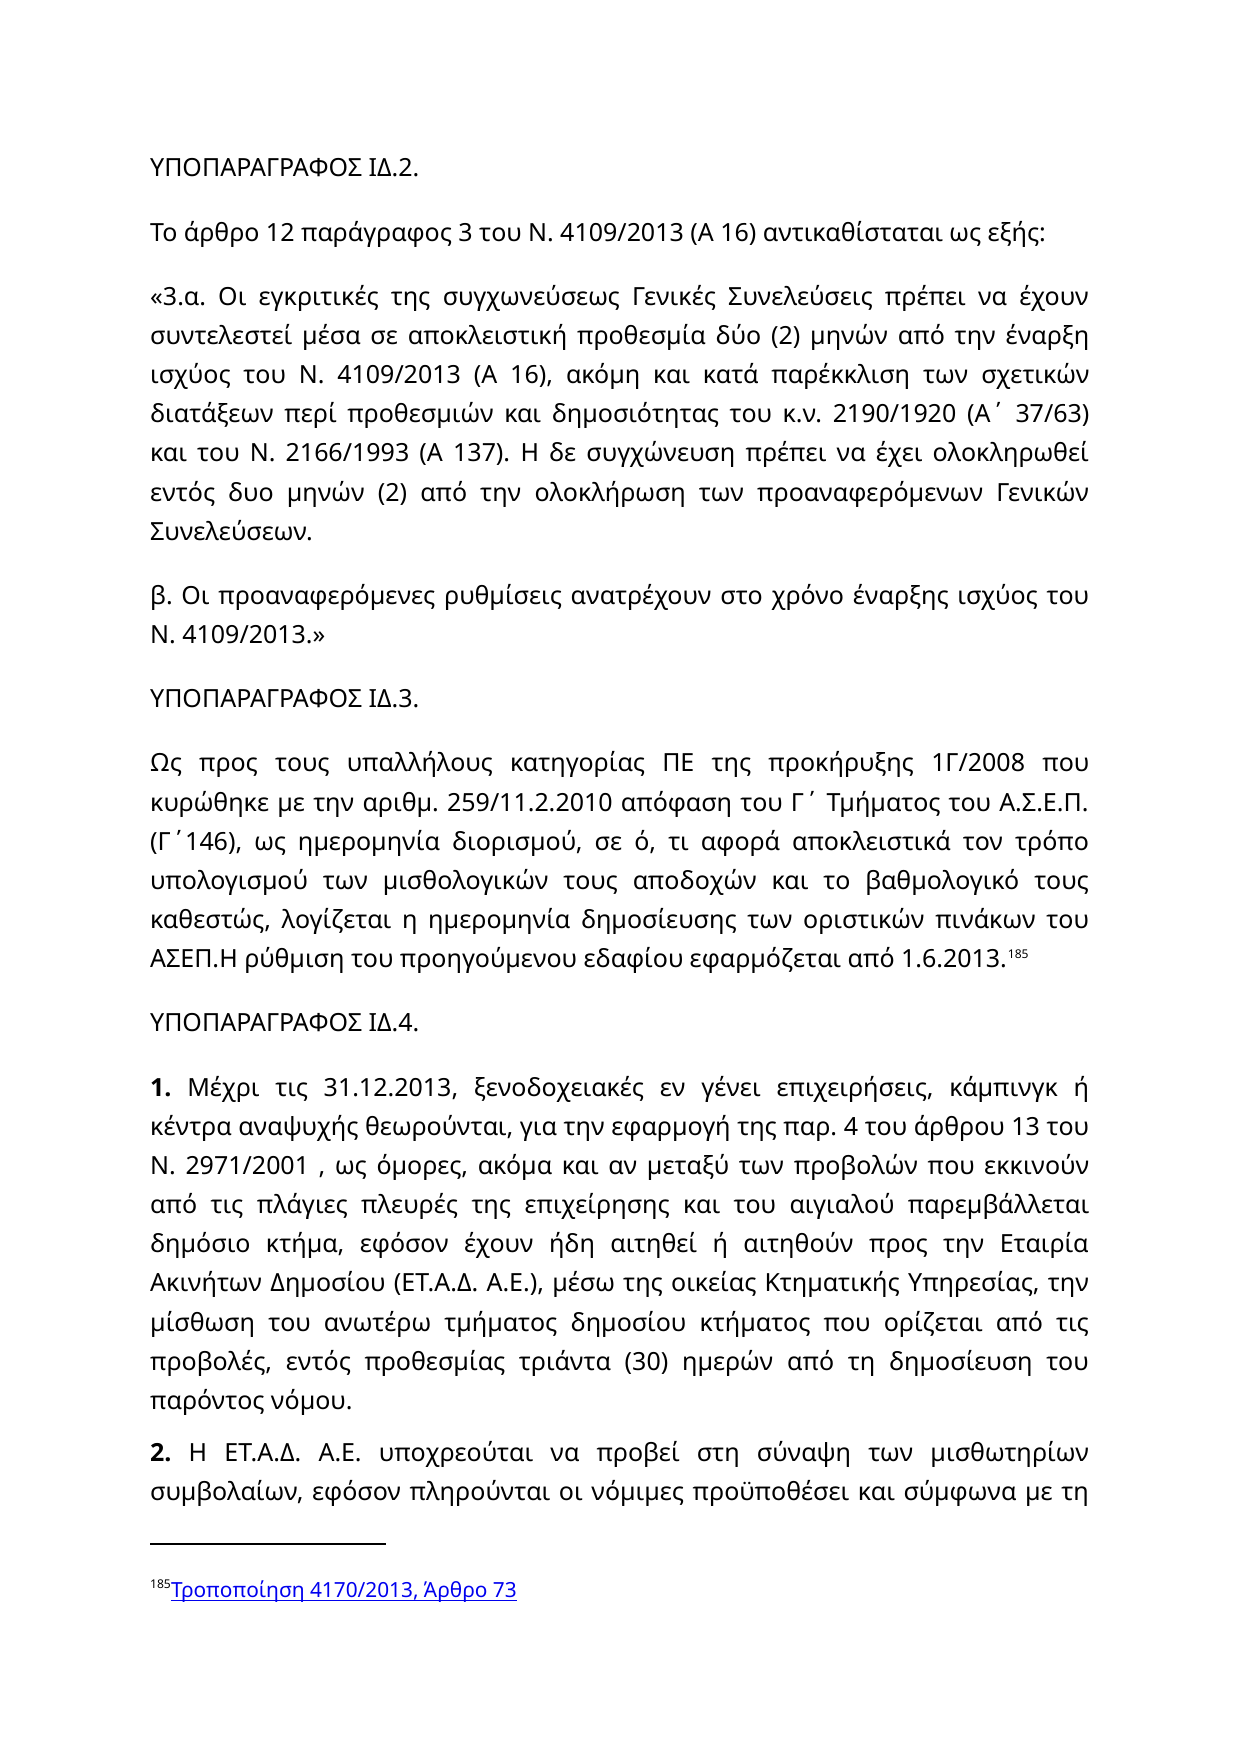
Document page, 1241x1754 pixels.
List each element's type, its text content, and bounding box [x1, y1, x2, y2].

text 1. Μέχρι τις 31.12.2013, ξενοδοχειακές εν γένει επιχειρήσεις, κάμπινγκ ή κέντρα αναψυχής θεωρούνται, για την εφαρμογή της παρ. 4 του άρθρου 13 του Ν. 2971/2001 , ως όμορες, ακόμα και αν μεταξύ των προβολών που εκκινούν από τις πλάγιες πλευρές της επιχείρησης και του αιγιαλού παρεμβάλλεται δημόσιο κτήμα, εφόσον έχουν ήδη αιτηθεί ή αιτηθούν προς την Εταιρία Ακινήτων Δημοσίου (ΕΤ.Α.Δ. Α.Ε.), μέσω της οικείας Κτηματικής Υπηρεσίας, την μίσθωση του ανωτέρω τμήματος δημοσίου κτήματος που ορίζεται από τις προβολές, εντός προθεσμίας τριάντα (30) ημερών από τη δημοσίευση του παρόντος νόμου. [150, 1069, 1090, 1417]
text «3.α. Οι εγκριτικές της συγχωνεύσεως Γενικές Συνελεύσεις πρέπει να έχουν συντελεστεί μέσα σε αποκλειστική προθεσμία δύο (2) μηνών από την έναρξη ισχύος του Ν. 4109/2013 (Α 16), ακόμη και κατά παρέκκλιση των σχετικών διατάξεων περί προθεσμιών και δημοσιότητας του κ.ν. 2190/1920 (Α΄ 37/63) και του Ν. 2166/1993 (Α 137). Η δε συγχώνευση πρέπει να έχει ολοκληρωθεί εντός δυο μηνών (2) από την ολοκλήρωση των προαναφερόμενων Γενικών Συνελεύσεων. [150, 278, 1090, 547]
text 2. Η ΕΤ.Α.Δ. Α.Ε. υποχρεούται να προβεί στη σύναψη των μισθωτηρίων συμβολαίων, εφόσον πληρούνται οι νόμιμες προϋποθέσει και σύμφωνα με τη [150, 1434, 1090, 1507]
text Ως προς τους υπαλλήλους κατηγορίας ΠΕ της προκήρυξης 1Γ/2008 που κυρώθηκε με την αριθμ. 259/11.2.2010 απόφαση του Γ΄ Τμήματος του Α.Σ.Ε.Π. (Γ΄146), ως ημερομηνία διορισμού, σε ό, τι αφορά αποκλειστικά τον τρόπο υπολογισμού των μισθολογικών τους αποδοχών και το βαθμολογικό τους καθεστώς, λογίζεται η ημερομηνία δημοσίευσης των οριστικών πινάκων του ΑΣΕΠ.Η ρύθμιση του προηγούμενου εδαφίου εφαρμόζεται από 1.6.2013. [150, 745, 1090, 975]
text Το άρθρο 12 παράγραφος 3 του Ν. 4109/2013 (Α 16) αντικαθίσταται ως εξής: [150, 214, 1090, 248]
text ΥΠΟΠΑΡΑΓΡΑΦΟΣ ΙΔ.4. [150, 1005, 1090, 1039]
text ΥΠΟΠΑΡΑΓΡΑΦΟΣ ΙΔ.2. [150, 150, 1090, 184]
text ΥΠΟΠΑΡΑΓΡΑΦΟΣ ΙΔ.3. [150, 681, 1090, 715]
text β. Οι προαναφερόμενες ρυθμίσεις ανατρέχουν στο χρόνο έναρξης ισχύος του Ν. 4109/2013.» [150, 577, 1090, 651]
text Τροποποίηση 4170/2013, Άρθρο 73 [150, 1576, 1090, 1604]
